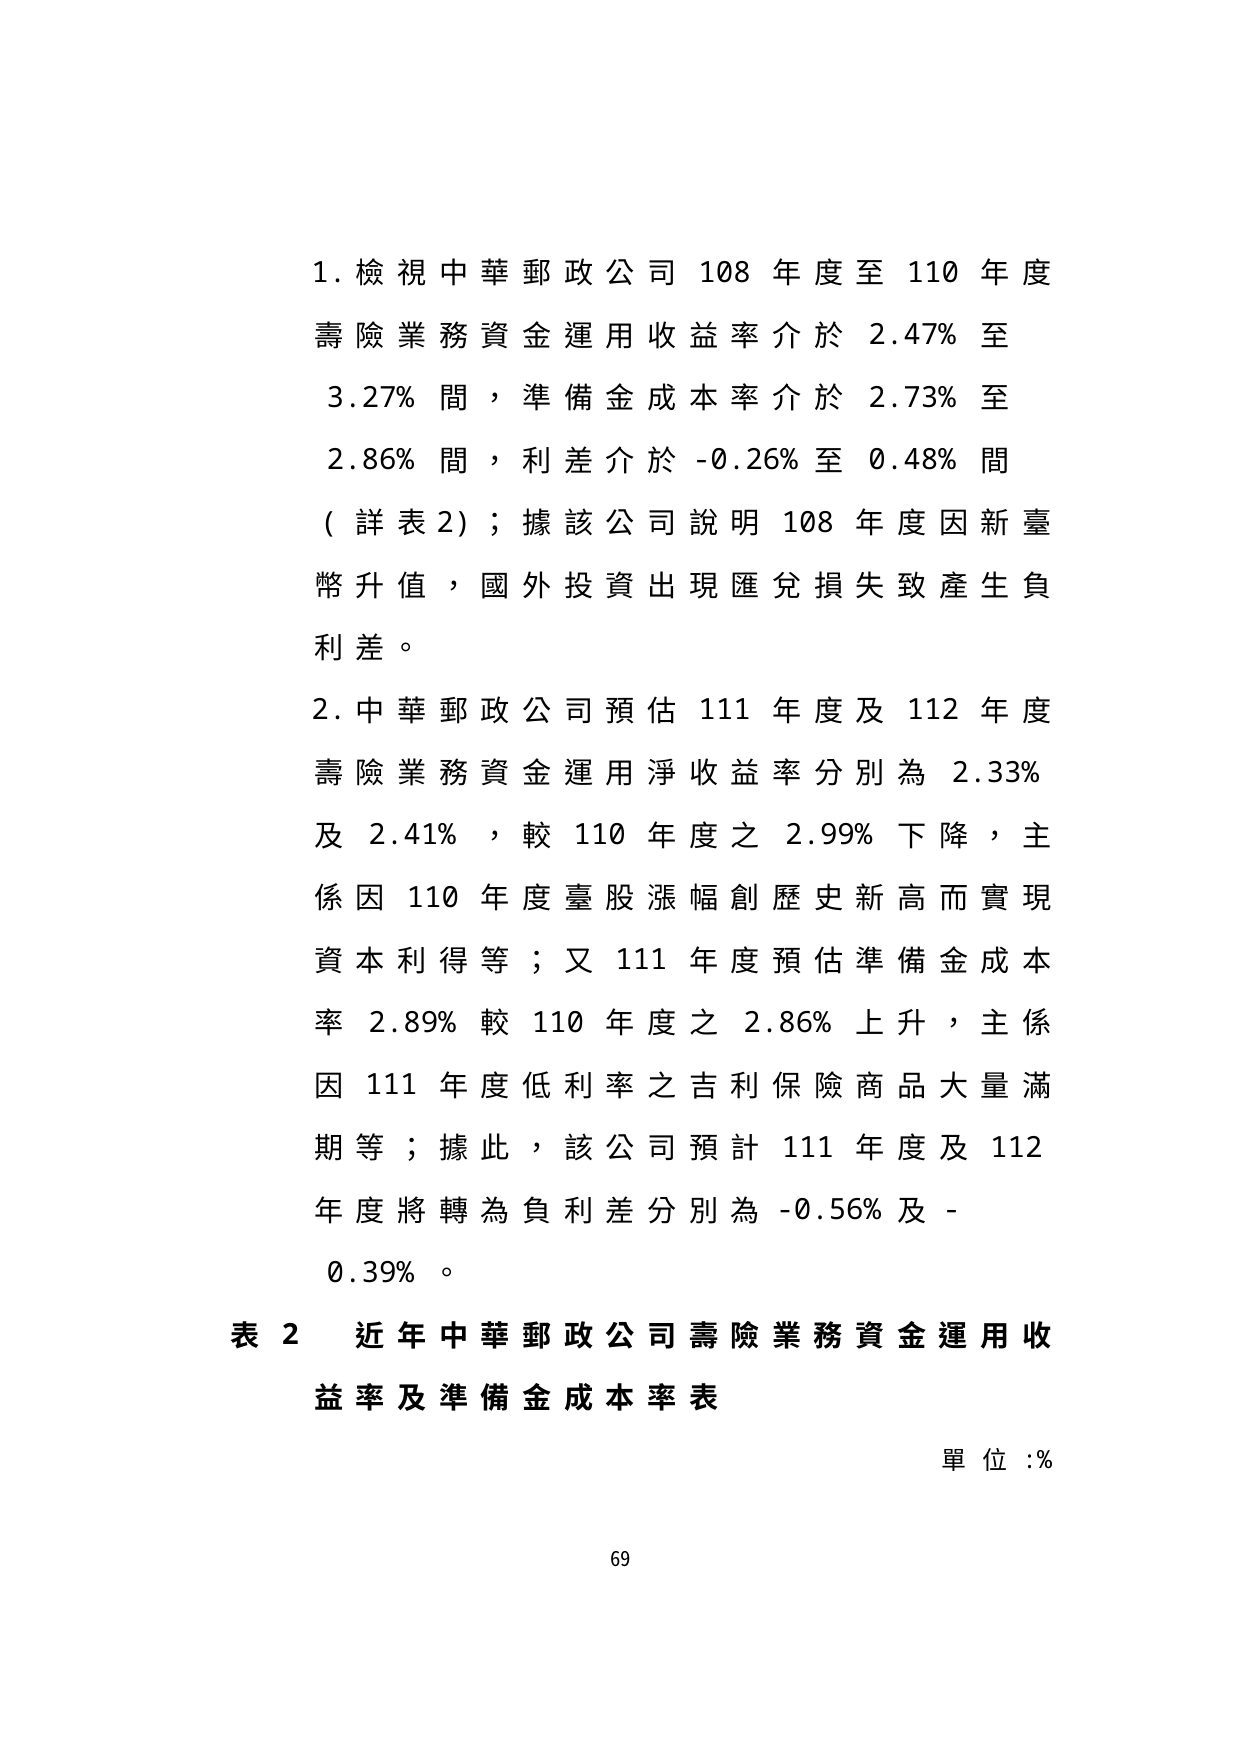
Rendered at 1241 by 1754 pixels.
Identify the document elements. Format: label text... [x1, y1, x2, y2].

text 表2 近年中華郵政公司壽險業務資金運用收益率及準備金成本率表 [212, 1292, 1058, 1417]
text 單位:% [183, 1417, 1058, 1479]
text 2.中華郵政公司預估111年度及112年度壽險業務資金運用淨收益率分別為2.33%及2.41%，較110年度之2.99%下降，主係因110年度臺股漲幅創歷史新高而實現資本利得等；又111年度預估準備金成本率2.89%較110年度之2.86%上升，主係因111年度低利率之吉利保險商品大量滿期等；據此，該公司預計111年度及112年度將轉為負利差分別為-0.56%及-0.39%。 [271, 667, 1058, 1292]
text 1.檢視中華郵政公司108年度至110年度壽險業務資金運用收益率介於2.47%至3.27%間，準備金成本率介於2.73%至2.86%間，利差介於-0.26%至0.48%間(詳表2)；據該公司說明108年度因新臺幣升值，國外投資出現匯兌損失致產生負利差。 [271, 229, 1058, 667]
